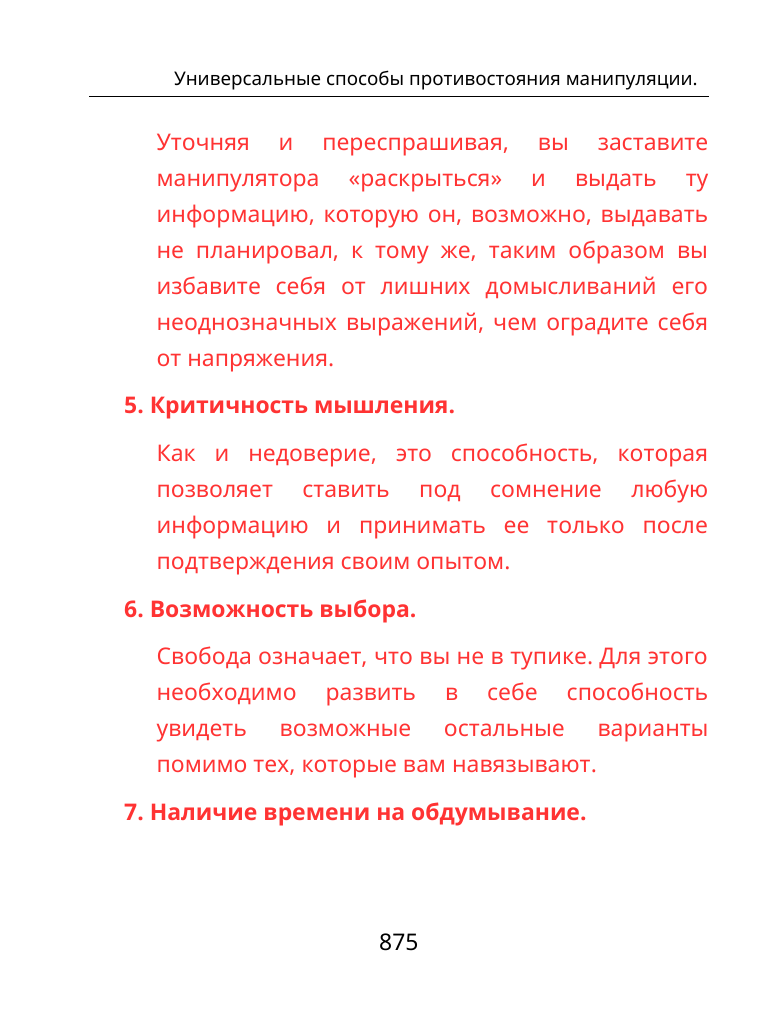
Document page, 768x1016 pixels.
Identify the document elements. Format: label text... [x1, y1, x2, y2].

list Наличие времени на обдумывание. [118, 796, 709, 827]
list Как и недоверие, это способность, которая позволяет ставить под сомнение любую информацию и принимать ее только после подтверждения своим опытом. [118, 437, 709, 576]
list Возможность выбора. [118, 593, 709, 624]
list Уточняя и переспрашивая, вы заставите манипулятора «раскрыться» и выдать ту информацию, которую он, возможно, выдавать не планировал, к тому же, таким образом вы избавите себя от лишних домысливаний его неоднозначных выражений, чем оградите себя от напряжения. [118, 126, 709, 373]
list Критичность мышления. [118, 389, 709, 421]
list Свобода означает, что вы не в тупике. Для этого необходимо развить в себе способность увидеть возможные остальные варианты помимо тех, которые вам навязывают. [118, 640, 709, 779]
